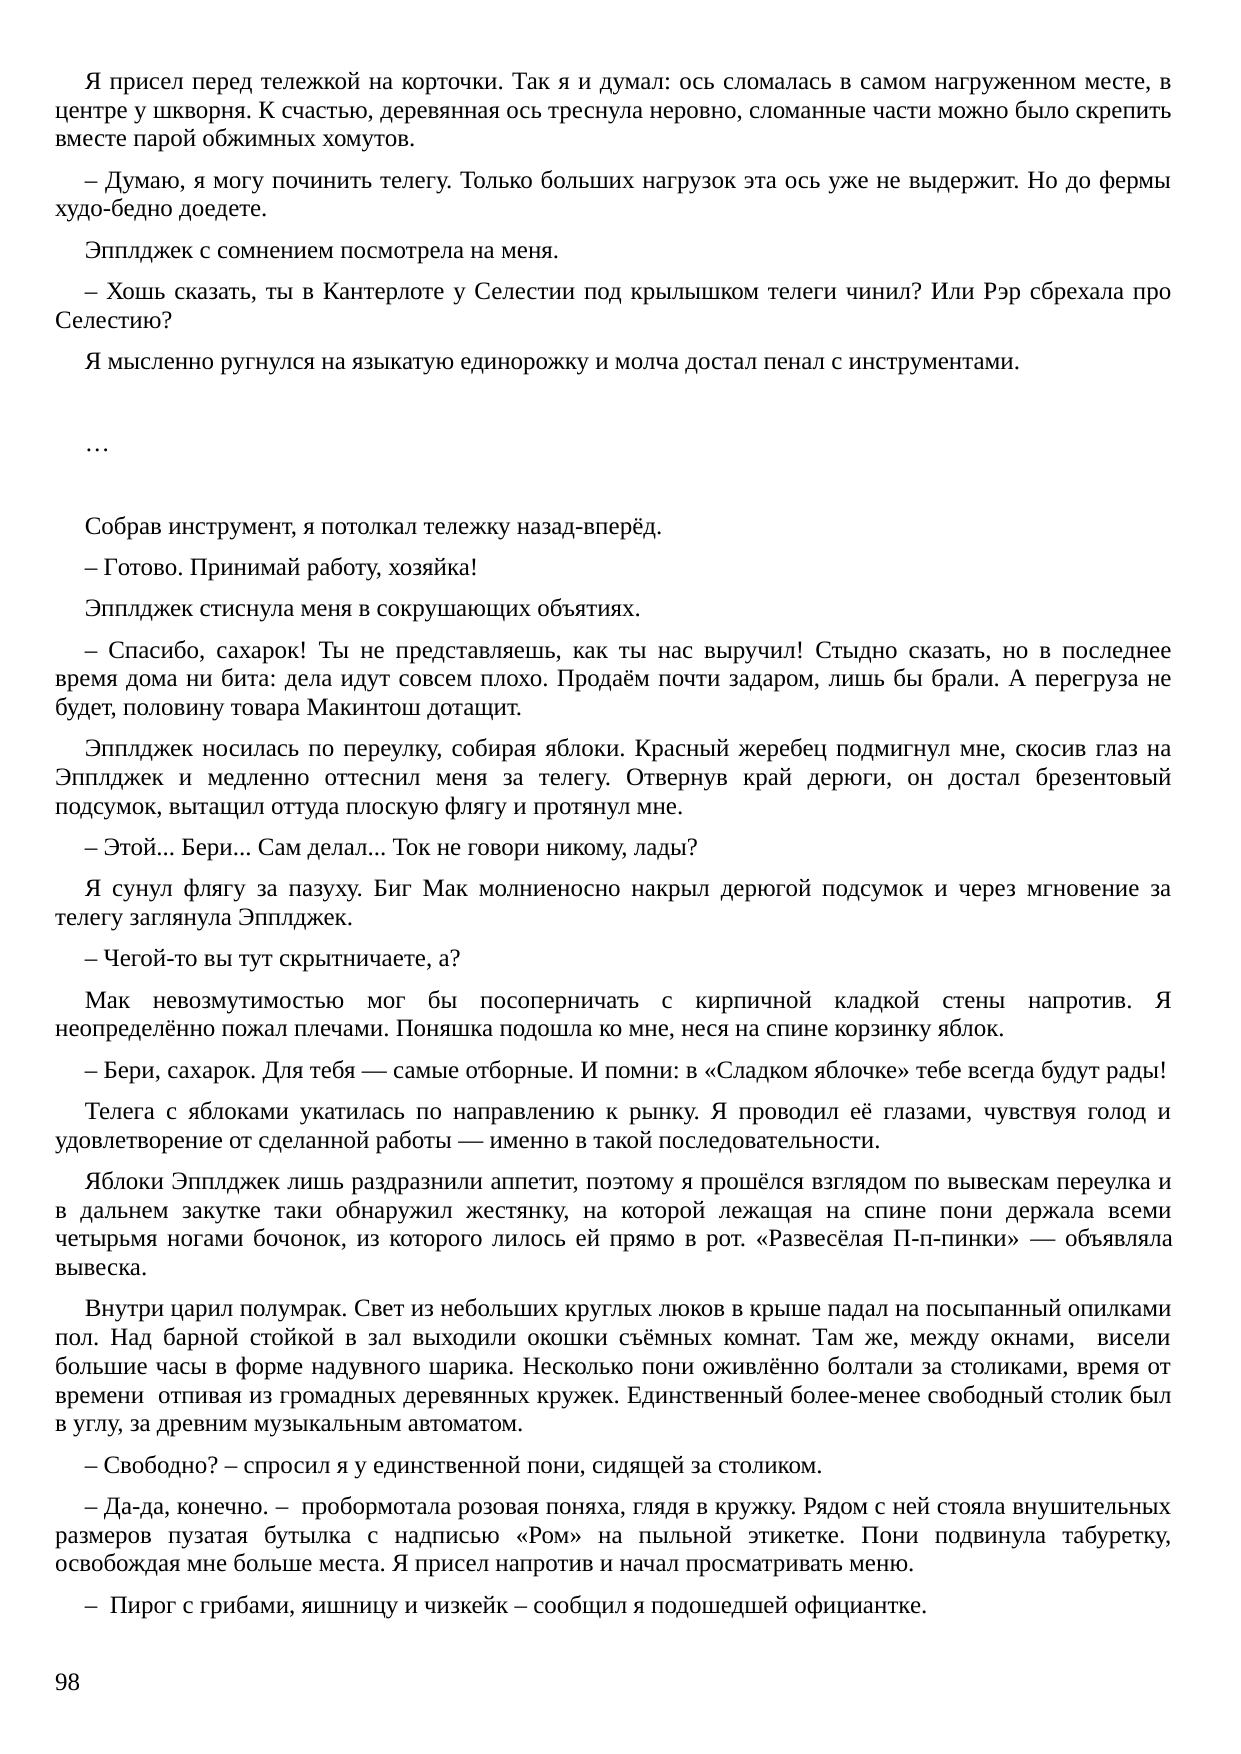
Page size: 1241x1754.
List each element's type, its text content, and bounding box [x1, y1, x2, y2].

text Я сунул флягу за пазуху. Биг Мак молниеносно накрыл дерюгой подсумок и через мгновение за телегу заглянула Эпплджек. [55, 873, 1173, 931]
text Я мысленно ругнулся на языкатую единорожку и молча достал пенал с инструментами. [55, 346, 1173, 375]
text Внутри царил полумрак. Свет из небольших круглых люков в крыше падал на посыпанный опилками пол. Над барной стойкой в зал выходили окошки съёмных комнат. Там же, между окнами, висели большие часы в форме надувного шарика. Несколько пони оживлённо болтали за столиками, время от времени отпивая из громадных деревянных кружек. Единственный более-менее свободный столик был в углу, за древним музыкальным автоматом. [55, 1293, 1173, 1437]
text Эпплджек стиснула меня в сокрушающих объятиях. [55, 593, 1173, 622]
text Собрав инструмент, я потолкал тележку назад-вперёд. [55, 511, 1173, 540]
text – Готово. Принимай работу, хозяйка! [55, 552, 1173, 581]
text Я присел перед тележкой на корточки. Так я и думал: ось сломалась в самом нагруженном месте, в центре у шкворня. К счастью, деревянная ось треснула неровно, сломанные части можно было скрепить вместе парой обжимных хомутов. [55, 66, 1173, 152]
text – Спасибо, сахарок! Ты не представляешь, как ты нас выручил! Стыдно сказать, но в последнее время дома ни бита: дела идут совсем плохо. Продаём почти задаром, лишь бы брали. А перегруза не будет, половину товара Макинтош дотащит. [55, 635, 1173, 721]
text – Чегой-то вы тут скрытничаете, а? [55, 943, 1173, 972]
text – Да-да, конечно. – пробормотала розовая поняха, глядя в кружку. Рядом с ней стояла внушительных размеров пузатая бутылка с надписью «Ром» на пыльной этикетке. Пони подвинула табуретку, освобождая мне больше места. Я присел напротив и начал просматривать меню. [55, 1491, 1173, 1577]
text … [55, 428, 1173, 457]
text Эпплджек носилась по переулку, собирая яблоки. Красный жеребец подмигнул мне, скосив глаз на Эпплджек и медленно оттеснил меня за телегу. Отвернув край дерюги, он достал брезентовый подсумок, вытащил оттуда плоскую флягу и протянул мне. [55, 733, 1173, 820]
text – Думаю, я могу починить телегу. Только больших нагрузок эта ось уже не выдержит. Но до фермы худо-бедно доедете. [55, 165, 1173, 222]
text – Пирог с грибами, яишницу и чизкейк – сообщил я подошедшей официантке. [55, 1590, 1173, 1618]
text Телега с яблоками укатилась по направлению к рынку. Я проводил её глазами, чувствуя голод и удовлетворение от сделанной работы — именно в такой последовательности. [55, 1096, 1173, 1153]
text Эпплджек с сомнением посмотрела на меня. [55, 235, 1173, 263]
text – Бери, сахарок. Для тебя — самые отборные. И помни: в «Сладком яблочке» тебе всегда будут рады! [55, 1055, 1173, 1083]
text Яблоки Эпплджек лишь раздразнили аппетит, поэтому я прошёлся взглядом по вывескам переулка и в дальнем закутке таки обнаружил жестянку, на которой лежащая на спине пони держала всеми четырьмя ногами бочонок, из которого лилось ей прямо в рот. «Развесёлая П-п-пинки» — объявляла вывеска. [55, 1166, 1173, 1281]
text – Хошь сказать, ты в Кантерлоте у Селестии под крылышком телеги чинил? Или Рэр сбрехала про Селестию? [55, 276, 1173, 333]
text Мак невозмутимостью мог бы посоперничать с кирпичной кладкой стены напротив. Я неопределённо пожал плечами. Поняшка подошла ко мне, неся на спине корзинку яблок. [55, 985, 1173, 1042]
text – Свободно? – спросил я у единственной пони, сидящей за столиком. [55, 1450, 1173, 1478]
text – Этой... Бери... Сам делал... Ток не говори никому, лады? [55, 832, 1173, 861]
